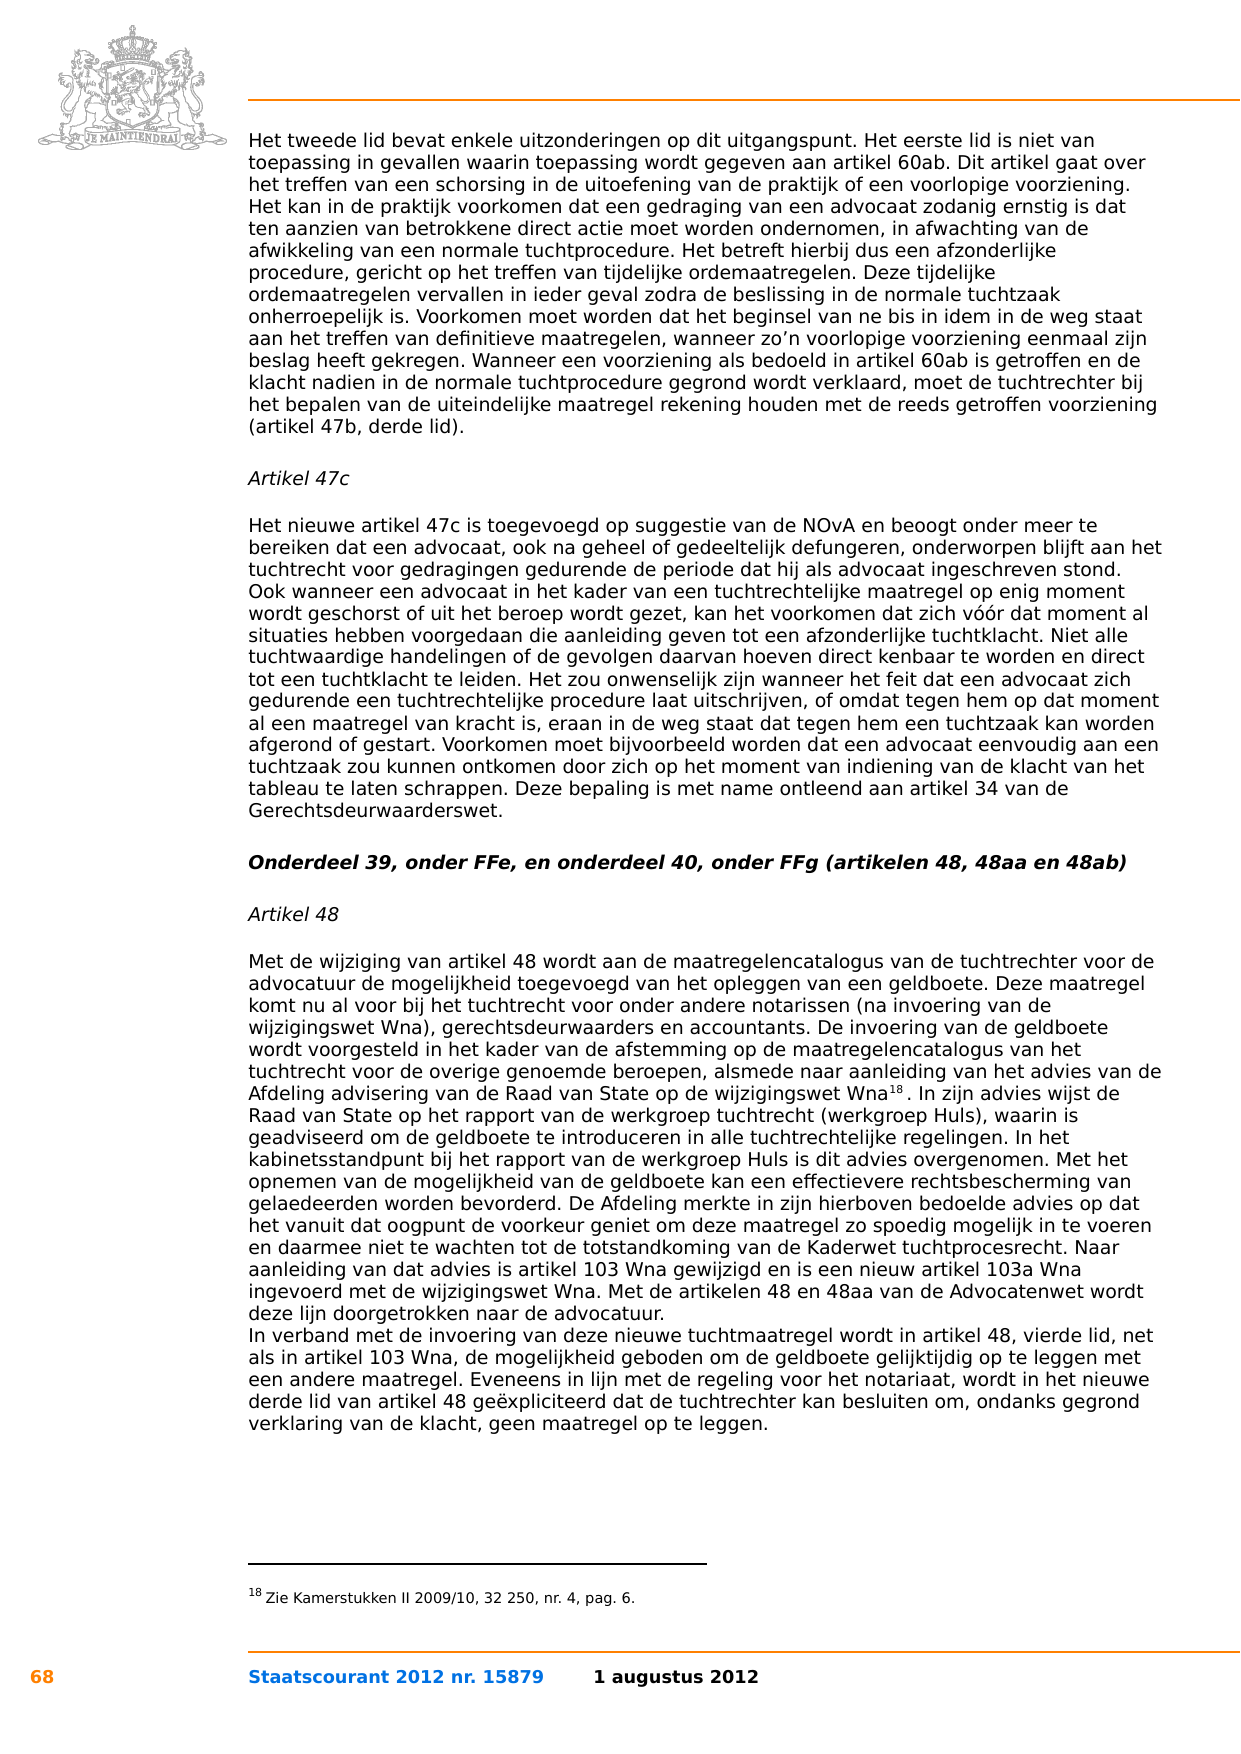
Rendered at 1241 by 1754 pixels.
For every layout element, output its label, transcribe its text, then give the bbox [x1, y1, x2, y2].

text Met de wijziging van artikel 48 wordt aan de maatregelencatalogus van de tuchtrechter voor de advocatuur de mogelijkheid toegevoegd van het opleggen van een geldboete. Deze maatregel komt nu al voor bij het tuchtrecht voor onder andere notarissen (na invoering van de wijzigingswet Wna), gerechtsdeurwaarders en accountants. De invoering van de geldboete wordt voorgesteld in het kader van de afstemming op de maatregelencatalogus van het tuchtrecht voor de overige genoemde beroepen, alsmede naar aanleiding van het advies van de Afdeling advisering van de Raad van State op de wijzigingswet Wna. In zijn advies wijst de Raad van State op het rapport van de werkgroep tuchtrecht (werkgroep Huls), waarin is geadviseerd om de geldboete te introduceren in alle tuchtrechtelijke regelingen. In het kabinetsstandpunt bij het rapport van de werkgroep Huls is dit advies overgenomen. Met het opnemen van de mogelijkheid van de geldboete kan een effectievere rechtsbescherming van gelaedeerden worden bevorderd. De Afdeling merkte in zijn hierboven bedoelde advies op dat het vanuit dat oogpunt de voorkeur geniet om deze maatregel zo spoedig mogelijk in te voeren en daarmee niet te wachten tot de totstandkoming van de Kaderwet tuchtprocesrecht. Naar aanleiding van dat advies is artikel 103 Wna gewijzigd en is een nieuw artikel 103a Wna ingevoerd met de wijzigingswet Wna. Met de artikelen 48 en 48aa van de Advocatenwet wordt deze lijn doorgetrokken naar de advocatuur. [248, 951, 1163, 1325]
subtitle Onderdeel 39, onder FFe, en onderdeel 40, onder FFg (artikelen 48, 48aa en 48ab) [248, 852, 1163, 874]
text In verband met de invoering van deze nieuwe tuchtmaatregel wordt in artikel 48, vierde lid, net als in artikel 103 Wna, de mogelijkheid geboden om de geldboete gelijktijdig op te leggen met een andere maatregel. Eveneens in lijn met de regeling voor het notariaat, wordt in het nieuwe derde lid van artikel 48 geëxpliciteerd dat de tuchtrechter kan besluiten om, ondanks gegrond verklaring van de klacht, geen maatregel op te leggen. [248, 1325, 1163, 1435]
picture [38, 25, 227, 150]
subtitle Artikel 47c [248, 468, 1163, 489]
text Zie Kamerstukken II 2009/10, 32 250, nr. 4, pag. 6. [248, 1586, 1163, 1608]
text Het tweede lid bevat enkele uitzonderingen op dit uitgangspunt. Het eerste lid is niet van toepassing in gevallen waarin toepassing wordt gegeven aan artikel 60ab. Dit artikel gaat over het treffen van een schorsing in de uitoefening van de praktijk of een voorlopige voorziening. Het kan in de praktijk voorkomen dat een gedraging van een advocaat zodanig ernstig is dat ten aanzien van betrokkene direct actie moet worden ondernomen, in afwachting van de afwikkeling van een normale tuchtprocedure. Het betreft hierbij dus een afzonderlijke procedure, gericht op het treffen van tijdelijke ordemaatregelen. Deze tijdelijke ordemaatregelen vervallen in ieder geval zodra de beslissing in de normale tuchtzaak onherroepelijk is. Voorkomen moet worden dat het beginsel van ne bis in idem in de weg staat aan het treffen van definitieve maatregelen, wanneer zo’n voorlopige voorziening eenmaal zijn beslag heeft gekregen. Wanneer een voorziening als bedoeld in artikel 60ab is getroffen en de klacht nadien in de normale tuchtprocedure gegrond wordt verklaard, moet de tuchtrechter bij het bepalen van de uiteindelijke maatregel rekening houden met de reeds getroffen voorziening (artikel 47b, derde lid). [248, 130, 1163, 438]
subtitle Artikel 48 [248, 904, 1163, 926]
text Het nieuwe artikel 47c is toegevoegd op suggestie van de NOvA en beoogt onder meer te bereiken dat een advocaat, ook na geheel of gedeeltelijk defungeren, onderworpen blijft aan het tuchtrecht voor gedragingen gedurende de periode dat hij als advocaat ingeschreven stond. Ook wanneer een advocaat in het kader van een tuchtrechtelijke maatregel op enig moment wordt geschorst of uit het beroep wordt gezet, kan het voorkomen dat zich vóór dat moment al situaties hebben voorgedaan die aanleiding geven tot een afzonderlijke tuchtklacht. Niet alle tuchtwaardige handelingen of de gevolgen daarvan hoeven direct kenbaar te worden en direct tot een tuchtklacht te leiden. Het zou onwenselijk zijn wanneer het feit dat een advocaat zich gedurende een tuchtrechtelijke procedure laat uitschrijven, of omdat tegen hem op dat moment al een maatregel van kracht is, eraan in de weg staat dat tegen hem een tuchtzaak kan worden afgerond of gestart. Voorkomen moet bijvoorbeeld worden dat een advocaat eenvoudig aan een tuchtzaak zou kunnen ontkomen door zich op het moment van indiening van de klacht van het tableau te laten schrappen. Deze bepaling is met name ontleend aan artikel 34 van de Gerechtsdeurwaarderswet. [248, 514, 1163, 822]
